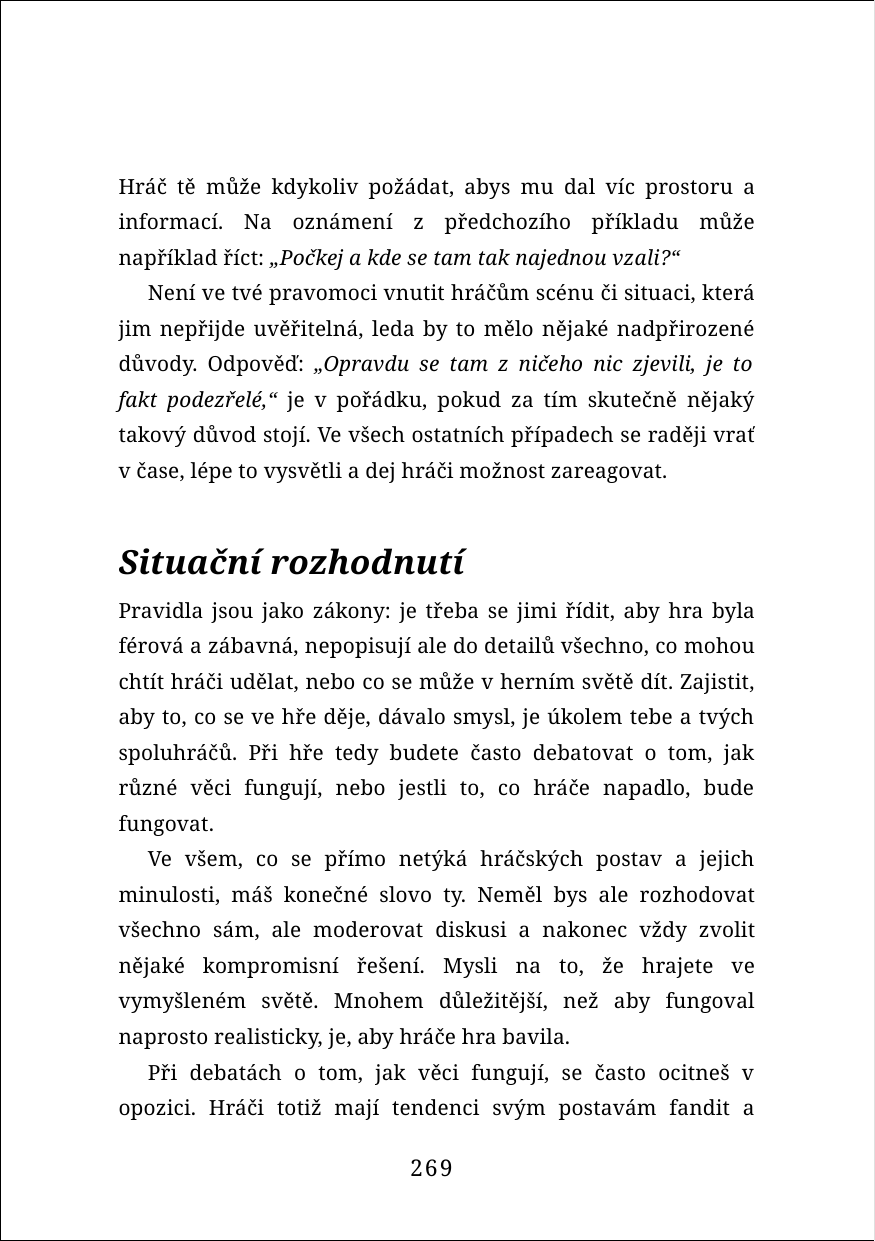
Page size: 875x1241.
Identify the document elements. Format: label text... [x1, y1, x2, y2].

text Pravidla jsou jako zákony: je třeba se jimi řídit, aby hra byla férová a zábavná, nepopisují ale do detailů všechno, co mohou chtít hráči udělat, nebo co se může v herním světě dít. Zajistit, aby to, co se ve hře děje, dávalo smysl, je úkolem tebe a tvých spoluhráčů. Při hře tedy budete často debatovat o tom, jak různé věci fungují, nebo jestli to, co hráče napadlo, bude fungovat. Ve všem, co se přímo netýká hráčských postav a jejich minulosti, máš konečné slovo ty. Neměl bys ale rozhodovat všechno sám, ale moderovat diskusi a nakonec vždy zvolit nějaké kompromisní řešení. Mysli na to, že hrajete ve vymyšleném světě. Mnohem důležitější, než aby fungoval naprosto realisticky, je, aby hráče hra bavila. Při debatách o tom, jak věci fungují, se často ocitneš v opozici. Hráči totiž mají tendenci svým postavám fandit a [118, 596, 756, 1122]
subtitle Situační rozhodnutí [118, 539, 756, 584]
text Hráč tě může kdykoliv požádat, abys mu dal víc prostoru a informací. Na oznámení z předchozího příkladu může například říct: „Počkej a kde se tam tak najednou vzali?“ Není ve tvé pravomoci vnutit hráčům scénu či situaci, která jim nepřijde uvěřitelná, leda by to mělo nějaké nadpřirozené důvody. Odpověď: „Opravdu se tam z ničeho nic zjevili, je to fakt podezřelé,“ je v pořádku, pokud za tím skutečně nějaký takový důvod stojí. Ve všech ostatních případech se raději vrať v čase, lépe to vysvětli a dej hráči možnost zareagovat. [118, 172, 756, 484]
